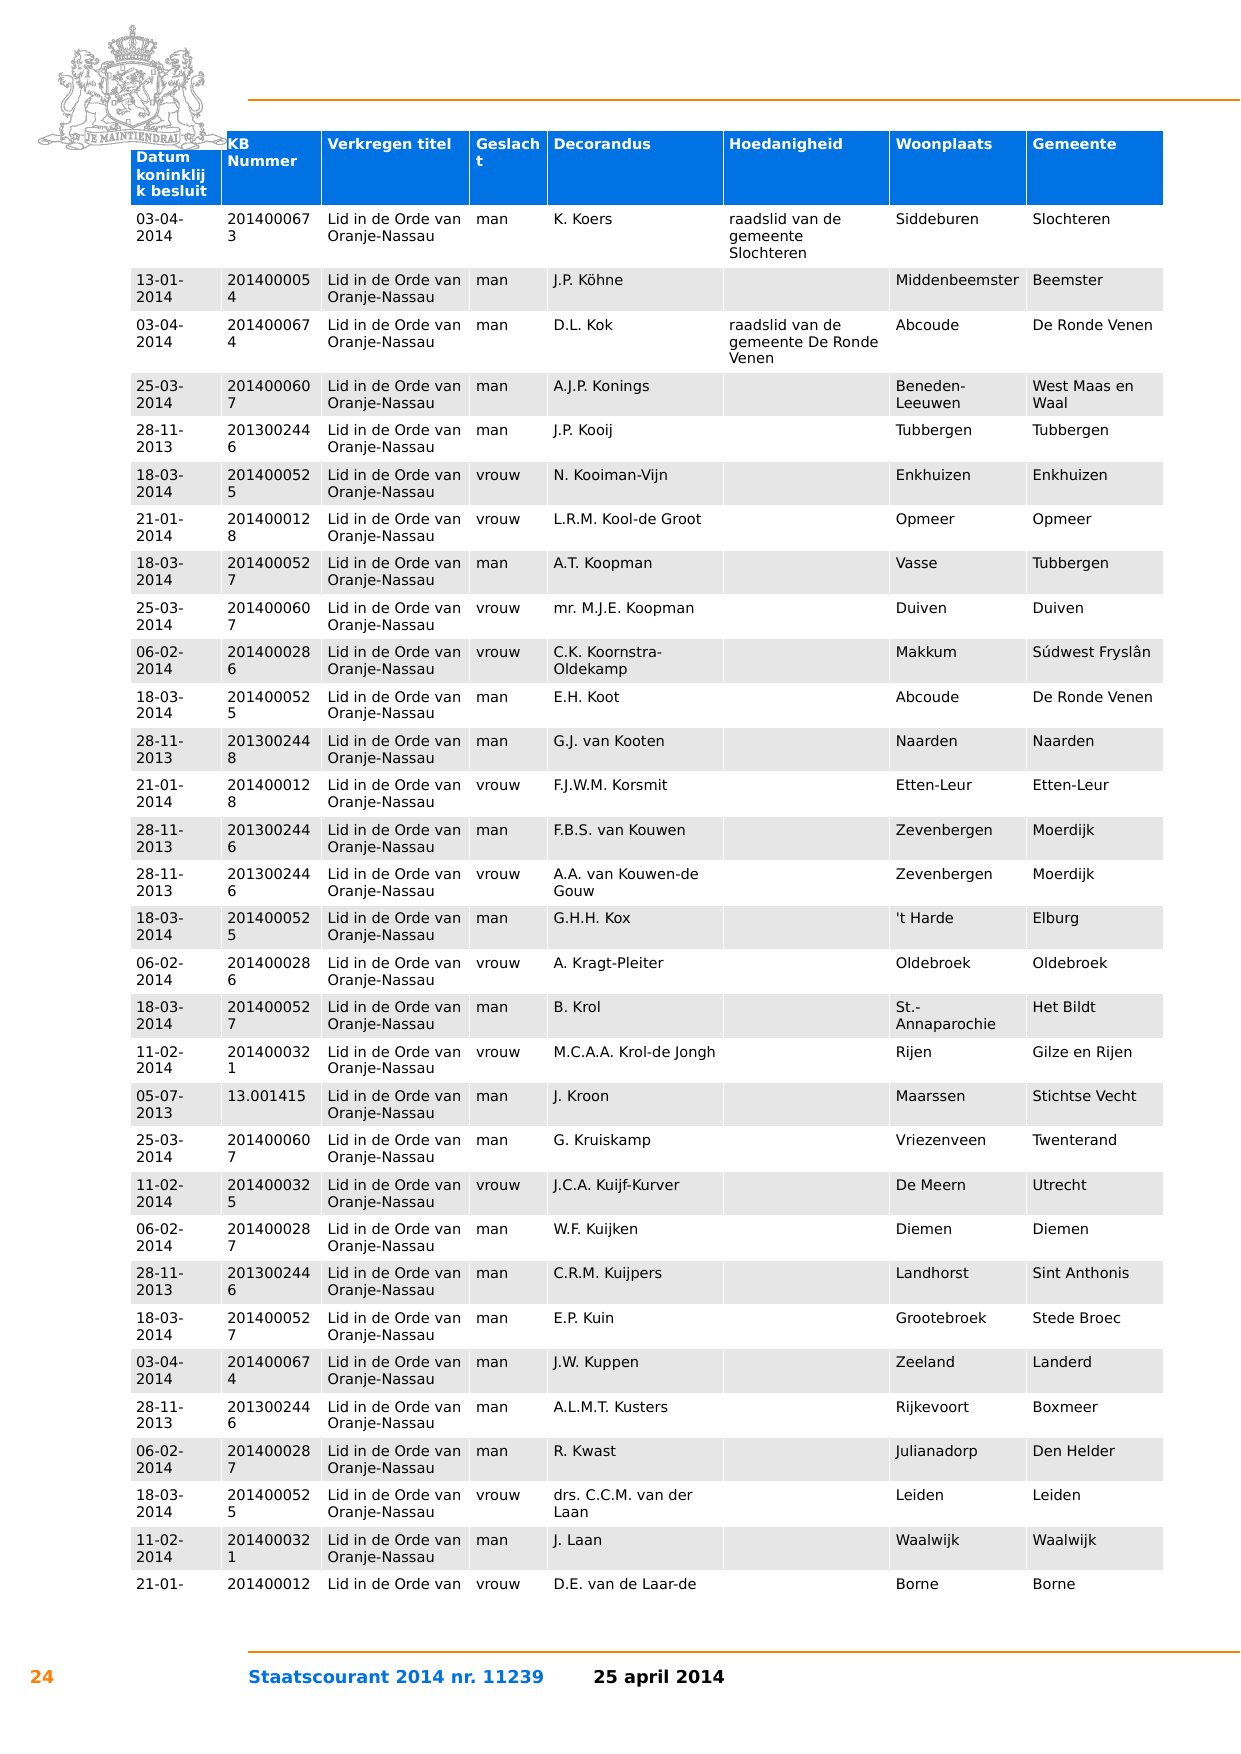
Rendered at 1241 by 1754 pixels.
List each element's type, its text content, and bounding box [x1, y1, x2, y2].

table_cell 25-03-2014 [131, 1128, 221, 1171]
table_cell Enkhuizen [1027, 462, 1163, 505]
table_cell Slochteren [1027, 206, 1163, 266]
table_cell raadslid van de gemeente Slochteren [724, 206, 889, 266]
table_cell vrouw [470, 1172, 547, 1215]
table_header Decorandus [548, 131, 723, 205]
table_cell N. Kooiman-Vijn [548, 462, 723, 505]
table_cell [724, 1216, 889, 1259]
table_cell [724, 861, 889, 904]
table_cell Zevenbergen [890, 817, 1026, 860]
table_cell man [470, 728, 547, 771]
table_cell 03-04-2014 [131, 206, 221, 266]
table_cell Moerdijk [1027, 817, 1163, 860]
table_cell raadslid van de gemeente De Ronde Venen [724, 312, 889, 372]
table_cell A.A. van Kouwen-de Gouw [548, 861, 723, 904]
table_cell A. Kragt-Pleiter [548, 950, 723, 993]
table_cell Opmeer [890, 506, 1026, 549]
table_cell vrouw [470, 1039, 547, 1082]
table_cell Leiden [1027, 1483, 1163, 1526]
table_cell 06-02-2014 [131, 639, 221, 683]
table_cell [724, 1394, 889, 1437]
table_cell man [470, 1349, 547, 1393]
table_cell Lid in de Orde van Oranje-Nassau [322, 1394, 469, 1437]
table_cell man [470, 1394, 547, 1437]
table_cell man [470, 551, 547, 594]
table_cell man [470, 1305, 547, 1348]
table_cell 03-04-2014 [131, 1349, 221, 1393]
table_cell [724, 1527, 889, 1570]
table_header KB Nummer [222, 131, 321, 205]
table_cell G. Kruiskamp [548, 1128, 723, 1171]
table_cell vrouw [470, 595, 547, 638]
table_cell Duiven [1027, 595, 1163, 638]
table_cell [724, 1483, 889, 1526]
table_cell Lid in de Orde van Oranje-Nassau [322, 1128, 469, 1171]
table_cell [724, 906, 889, 949]
table_cell Lid in de Orde van Oranje-Nassau [322, 418, 469, 461]
table_cell Abcoude [890, 312, 1026, 372]
table_cell 18-03-2014 [131, 994, 221, 1038]
table_cell 18-03-2014 [131, 1305, 221, 1348]
table_cell Lid in de Orde van Oranje-Nassau [322, 684, 469, 727]
table_cell 2013002446 [222, 418, 321, 461]
table_cell Leiden [890, 1483, 1026, 1526]
table_cell 03-04-2014 [131, 312, 221, 372]
table_cell man [470, 1261, 547, 1304]
table_cell Het Bildt [1027, 994, 1163, 1038]
table_cell Naarden [890, 728, 1026, 771]
table_cell 28-11-2013 [131, 418, 221, 461]
table_cell 18-03-2014 [131, 1483, 221, 1526]
table_cell [724, 418, 889, 461]
table_cell 2014000286 [222, 950, 321, 993]
table_cell 28-11-2013 [131, 817, 221, 860]
table_cell [724, 1349, 889, 1393]
table_cell vrouw [470, 639, 547, 683]
table_cell 2014000527 [222, 994, 321, 1038]
table_cell vrouw [470, 1483, 547, 1526]
table_cell Lid in de Orde van Oranje-Nassau [322, 312, 469, 372]
table_cell 2014000525 [222, 462, 321, 505]
table_cell 2014000321 [222, 1527, 321, 1570]
table_cell Landhorst [890, 1261, 1026, 1304]
table_cell Gilze en Rijen [1027, 1039, 1163, 1082]
table_cell vrouw [470, 462, 547, 505]
table_cell 2014000674 [222, 1349, 321, 1393]
table_cell Rijkevoort [890, 1394, 1026, 1437]
table_cell 2014000607 [222, 1128, 321, 1171]
table_cell J.W. Kuppen [548, 1349, 723, 1393]
table_cell man [470, 994, 547, 1038]
table_cell man [470, 1216, 547, 1259]
table_cell [724, 639, 889, 683]
table_cell Lid in de Orde van Oranje-Nassau [322, 1083, 469, 1126]
table_cell [724, 994, 889, 1038]
table_cell [724, 773, 889, 816]
table_cell Middenbeemster [890, 268, 1026, 311]
table_cell 18-03-2014 [131, 551, 221, 594]
table_cell J.P. Kooij [548, 418, 723, 461]
table_cell Makkum [890, 639, 1026, 683]
table_cell 28-11-2013 [131, 1394, 221, 1437]
table_cell Beemster [1027, 268, 1163, 311]
table_cell Oldebroek [1027, 950, 1163, 993]
table_cell Moerdijk [1027, 861, 1163, 904]
table_cell 2014000325 [222, 1172, 321, 1215]
table_cell Grootebroek [890, 1305, 1026, 1348]
table_cell G.H.H. Kox [548, 906, 723, 949]
table_cell J. Laan [548, 1527, 723, 1570]
table_cell Etten-Leur [1027, 773, 1163, 816]
table_cell Lid in de Orde van Oranje-Nassau [322, 206, 469, 266]
table_cell A.L.M.T. Kusters [548, 1394, 723, 1437]
table_cell Opmeer [1027, 506, 1163, 549]
table_header Datum koninklijk besluit [131, 150, 221, 205]
table_cell [724, 728, 889, 771]
table_cell Lid in de Orde van Oranje-Nassau [322, 595, 469, 638]
table_cell 2013002448 [222, 728, 321, 771]
table_cell 2013002446 [222, 861, 321, 904]
table_cell 18-03-2014 [131, 906, 221, 949]
table_cell 25-03-2014 [131, 595, 221, 638]
table_cell man [470, 1083, 547, 1126]
table_cell De Ronde Venen [1027, 684, 1163, 727]
table_cell Lid in de Orde van Oranje-Nassau [322, 1483, 469, 1526]
table_cell Lid in de Orde van Oranje-Nassau [322, 906, 469, 949]
table_cell [724, 506, 889, 549]
table_cell Lid in de Orde van Oranje-Nassau [322, 462, 469, 505]
table_cell vrouw [470, 861, 547, 904]
table_cell Borne [1027, 1571, 1163, 1598]
table_cell Vasse [890, 551, 1026, 594]
table_cell 2014000128 [222, 506, 321, 549]
table_cell man [470, 817, 547, 860]
table_cell Lid in de Orde van Oranje-Nassau [322, 1527, 469, 1570]
table_cell 2014000525 [222, 1483, 321, 1526]
table_cell 11-02-2014 [131, 1039, 221, 1082]
table_cell Den Helder [1027, 1438, 1163, 1481]
table_cell [724, 817, 889, 860]
table_cell Oldebroek [890, 950, 1026, 993]
table_cell Diemen [890, 1216, 1026, 1259]
table_cell man [470, 268, 547, 311]
table_cell Lid in de Orde van Oranje-Nassau [322, 268, 469, 311]
table_cell 2014000527 [222, 1305, 321, 1348]
table_cell Lid in de Orde van Oranje-Nassau [322, 1438, 469, 1481]
table_cell Tubbergen [1027, 418, 1163, 461]
table_cell vrouw [470, 773, 547, 816]
table_cell vrouw [470, 506, 547, 549]
table_cell 201400012 [222, 1571, 321, 1598]
table_cell Rijen [890, 1039, 1026, 1082]
table_cell 25-03-2014 [131, 373, 221, 416]
picture [38, 25, 227, 150]
table_cell man [470, 206, 547, 266]
table_header Verkregen titel [322, 131, 469, 205]
table_cell 2014000287 [222, 1438, 321, 1481]
table_cell E.H. Koot [548, 684, 723, 727]
table_cell De Ronde Venen [1027, 312, 1163, 372]
table_cell 21-01-2014 [131, 773, 221, 816]
table_cell F.J.W.M. Korsmit [548, 773, 723, 816]
table_cell [724, 950, 889, 993]
table_header Hoedanigheid [724, 131, 889, 205]
table_cell Lid in de Orde van Oranje-Nassau [322, 817, 469, 860]
table_cell [724, 595, 889, 638]
table_cell [724, 1438, 889, 1481]
table_cell Waalwijk [890, 1527, 1026, 1570]
table_cell C.K. Koornstra-Oldekamp [548, 639, 723, 683]
table_cell E.P. Kuin [548, 1305, 723, 1348]
table_cell Etten-Leur [890, 773, 1026, 816]
table_cell R. Kwast [548, 1438, 723, 1481]
table_cell drs. C.C.M. van der Laan [548, 1483, 723, 1526]
table_cell Abcoude [890, 684, 1026, 727]
table_cell [724, 1039, 889, 1082]
table_cell Lid in de Orde van Oranje-Nassau [322, 506, 469, 549]
table_cell Lid in de Orde van Oranje-Nassau [322, 728, 469, 771]
table_cell 2014000607 [222, 373, 321, 416]
table_cell man [470, 1527, 547, 1570]
table_cell A.T. Koopman [548, 551, 723, 594]
table_cell [724, 551, 889, 594]
table_cell 05-07-2013 [131, 1083, 221, 1126]
table_cell 2014000286 [222, 639, 321, 683]
table_cell 11-02-2014 [131, 1172, 221, 1215]
table_cell 2014000525 [222, 684, 321, 727]
table_cell 2013002446 [222, 1261, 321, 1304]
table_cell 06-02-2014 [131, 950, 221, 993]
table_cell 2014000128 [222, 773, 321, 816]
table_cell Tubbergen [890, 418, 1026, 461]
table_cell J.C.A. Kuijf-Kurver [548, 1172, 723, 1215]
table_cell Lid in de Orde van Oranje-Nassau [322, 950, 469, 993]
table_cell Stede Broec [1027, 1305, 1163, 1348]
table_cell B. Krol [548, 994, 723, 1038]
table_cell 2014000607 [222, 595, 321, 638]
table_cell Lid in de Orde van Oranje-Nassau [322, 994, 469, 1038]
table_cell [724, 1128, 889, 1171]
table_cell man [470, 312, 547, 372]
table_cell Lid in de Orde van [322, 1571, 469, 1598]
table_cell 06-02-2014 [131, 1438, 221, 1481]
table_cell [724, 1261, 889, 1304]
table_cell W.F. Kuijken [548, 1216, 723, 1259]
table_cell Lid in de Orde van Oranje-Nassau [322, 551, 469, 594]
table_cell St.-Annaparochie [890, 994, 1026, 1038]
table_cell F.B.S. van Kouwen [548, 817, 723, 860]
table_cell [724, 373, 889, 416]
table_header Gemeente [1027, 131, 1163, 205]
table_cell [724, 684, 889, 727]
table_cell 18-03-2014 [131, 684, 221, 727]
table_cell [724, 1305, 889, 1348]
table_cell Boxmeer [1027, 1394, 1163, 1437]
table_cell mr. M.J.E. Koopman [548, 595, 723, 638]
table_header Geslacht [470, 131, 547, 205]
table_cell Lid in de Orde van Oranje-Nassau [322, 373, 469, 416]
table_cell D.E. van de Laar-de [548, 1571, 723, 1598]
table_cell Julianadorp [890, 1438, 1026, 1481]
table_cell man [470, 684, 547, 727]
table_header Woonplaats [890, 131, 1026, 205]
table_cell M.C.A.A. Krol-de Jongh [548, 1039, 723, 1082]
table_cell [724, 1083, 889, 1126]
table_cell J.P. Köhne [548, 268, 723, 311]
table_cell De Meern [890, 1172, 1026, 1215]
table_cell man [470, 906, 547, 949]
table_cell 11-02-2014 [131, 1527, 221, 1570]
table_cell Lid in de Orde van Oranje-Nassau [322, 1261, 469, 1304]
table_cell [724, 268, 889, 311]
table_cell man [470, 373, 547, 416]
table_cell 21-01-2014 [131, 506, 221, 549]
table_cell 2014000321 [222, 1039, 321, 1082]
table_cell Waalwijk [1027, 1527, 1163, 1570]
table_cell Zeeland [890, 1349, 1026, 1393]
table_cell J. Kroon [548, 1083, 723, 1126]
table_cell K. Koers [548, 206, 723, 266]
table_cell man [470, 418, 547, 461]
table_cell 2014000527 [222, 551, 321, 594]
table_cell [724, 1172, 889, 1215]
table_cell Lid in de Orde van Oranje-Nassau [322, 1172, 469, 1215]
table_cell Lid in de Orde van Oranje-Nassau [322, 1216, 469, 1259]
table_cell 18-03-2014 [131, 462, 221, 505]
table_cell Maarssen [890, 1083, 1026, 1126]
table_cell Lid in de Orde van Oranje-Nassau [322, 1305, 469, 1348]
table_cell 28-11-2013 [131, 728, 221, 771]
table_cell Elburg [1027, 906, 1163, 949]
table_cell 2014000287 [222, 1216, 321, 1259]
table_cell Sint Anthonis [1027, 1261, 1163, 1304]
table_cell Lid in de Orde van Oranje-Nassau [322, 639, 469, 683]
table_cell Stichtse Vecht [1027, 1083, 1163, 1126]
table_cell Lid in de Orde van Oranje-Nassau [322, 1349, 469, 1393]
table_cell Enkhuizen [890, 462, 1026, 505]
table_cell 2014000674 [222, 312, 321, 372]
table_cell Tubbergen [1027, 551, 1163, 594]
table_cell Beneden-Leeuwen [890, 373, 1026, 416]
table_cell L.R.M. Kool-de Groot [548, 506, 723, 549]
table_cell Landerd [1027, 1349, 1163, 1393]
table_cell vrouw [470, 1571, 547, 1598]
table_cell 28-11-2013 [131, 1261, 221, 1304]
table_cell Naarden [1027, 728, 1163, 771]
table_cell G.J. van Kooten [548, 728, 723, 771]
table_cell Zevenbergen [890, 861, 1026, 904]
table_cell C.R.M. Kuijpers [548, 1261, 723, 1304]
table_cell Lid in de Orde van Oranje-Nassau [322, 861, 469, 904]
table_cell Utrecht [1027, 1172, 1163, 1215]
table_cell 2013002446 [222, 1394, 321, 1437]
table_cell Súdwest Fryslân [1027, 639, 1163, 683]
table_cell 28-11-2013 [131, 861, 221, 904]
table_cell 't Harde [890, 906, 1026, 949]
table_cell Diemen [1027, 1216, 1163, 1259]
table_cell 2014000525 [222, 906, 321, 949]
table_cell [724, 1571, 889, 1598]
table_cell Borne [890, 1571, 1026, 1598]
table_cell Twenterand [1027, 1128, 1163, 1171]
table_cell 06-02-2014 [131, 1216, 221, 1259]
table_cell 13.001415 [222, 1083, 321, 1126]
table_cell Duiven [890, 595, 1026, 638]
table_cell Lid in de Orde van Oranje-Nassau [322, 773, 469, 816]
table_cell Lid in de Orde van Oranje-Nassau [322, 1039, 469, 1082]
table_cell West Maas en Waal [1027, 373, 1163, 416]
table_cell 13-01-2014 [131, 268, 221, 311]
table_cell 2013002446 [222, 817, 321, 860]
table_cell vrouw [470, 950, 547, 993]
table_cell 21-01- [131, 1571, 221, 1598]
table_cell 2014000054 [222, 268, 321, 311]
table_cell 2014000673 [222, 206, 321, 266]
table_cell man [470, 1438, 547, 1481]
table_cell A.J.P. Konings [548, 373, 723, 416]
table_cell [724, 462, 889, 505]
table_cell D.L. Kok [548, 312, 723, 372]
table_cell Vriezenveen [890, 1128, 1026, 1171]
table_cell Siddeburen [890, 206, 1026, 266]
table_cell man [470, 1128, 547, 1171]
